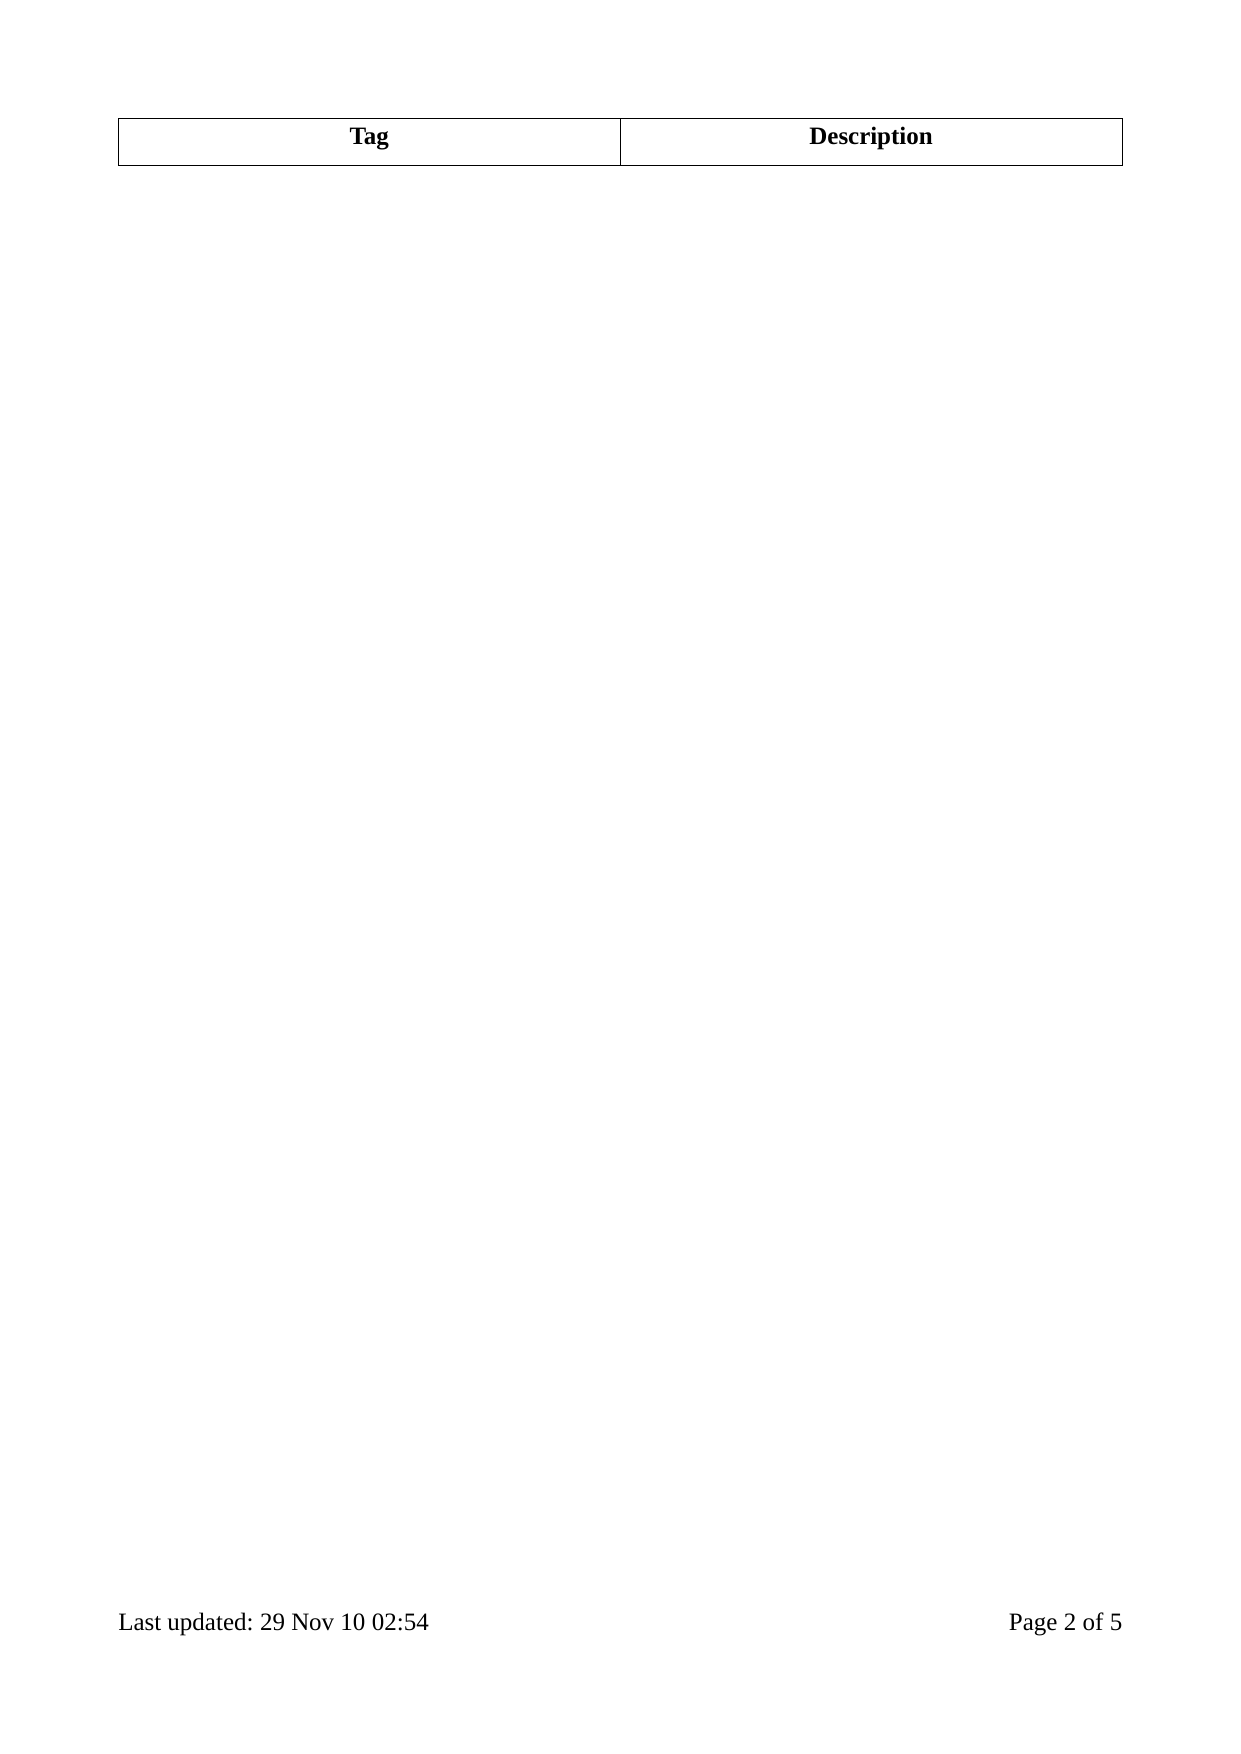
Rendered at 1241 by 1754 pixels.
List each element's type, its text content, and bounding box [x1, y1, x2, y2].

table_header Description [621, 119, 1122, 165]
table_header Tag [119, 119, 620, 165]
